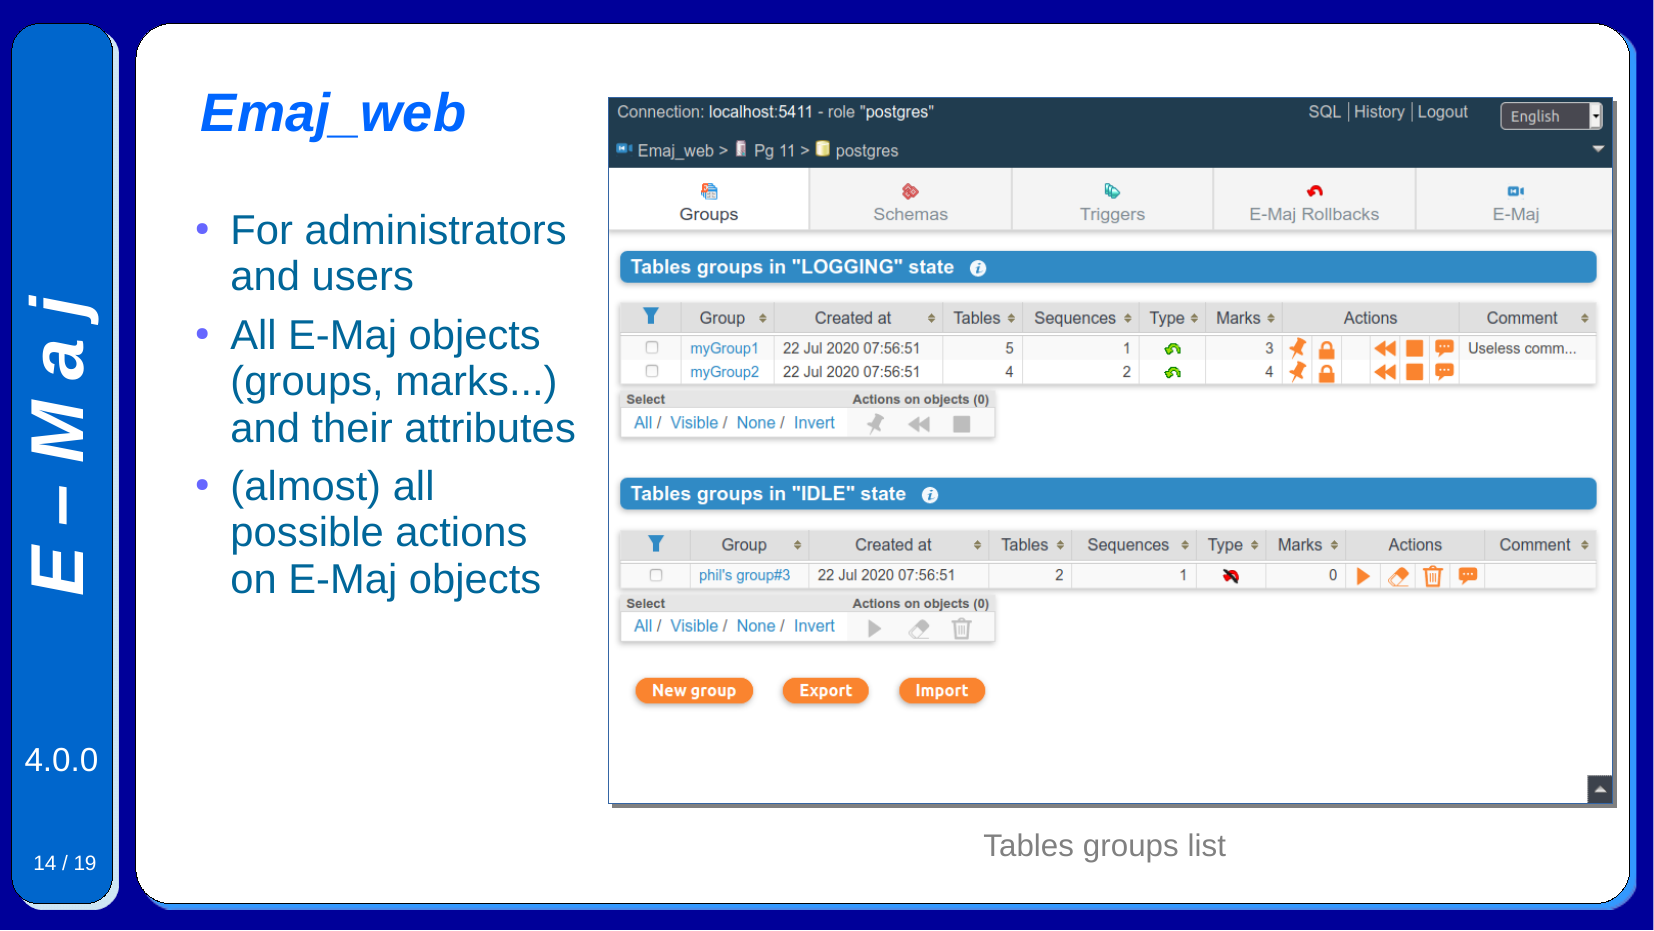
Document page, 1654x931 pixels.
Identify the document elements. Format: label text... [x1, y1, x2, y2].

text_box Tables groups list [968, 820, 1247, 871]
list For administrators and users All E-Maj objects (groups, marks...) and their attributes (almost) all possible actions on E-Maj objects [177, 206, 579, 697]
picture [608, 97, 1613, 804]
title Emaj_web [200, 34, 1575, 191]
